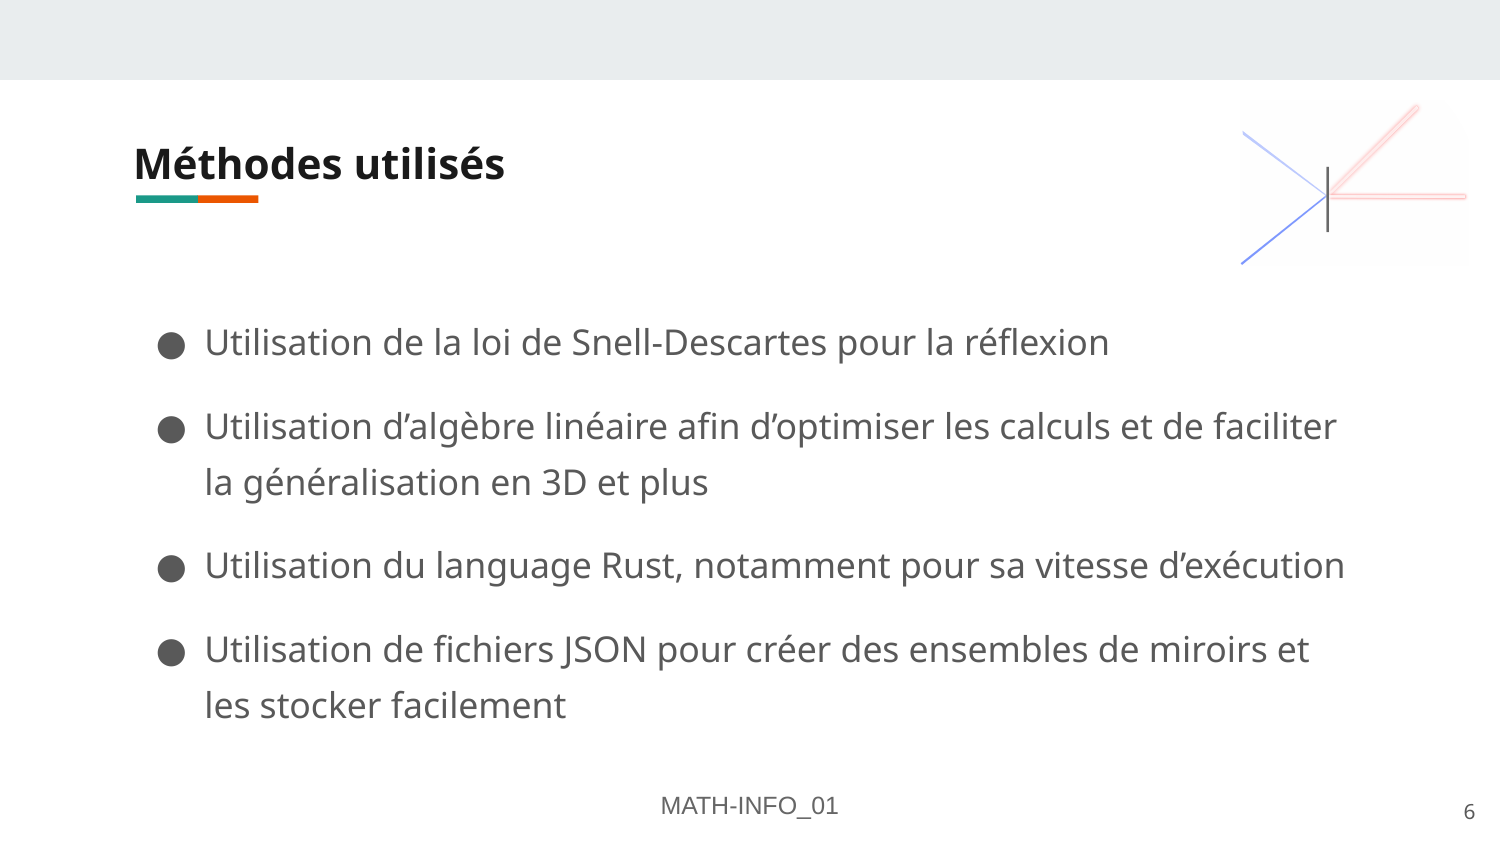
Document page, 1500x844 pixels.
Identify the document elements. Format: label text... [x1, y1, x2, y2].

picture [1240, 100, 1469, 266]
title Méthodes utilisés [118, 118, 1240, 207]
text_box MATH-INFO_01 [645, 784, 855, 827]
list Utilisation de la loi de Snell-Descartes pour la réflexion Utilisation d’algèbre linéaire afin d’optimiser les calculs et de faciliter la généralisation en 3D et plus Utilisation du language Rust, notamment pour sa vitesse d’exécution Utilisation de fichiers JSON pour créer des ensembles de miroirs et les stocker facilement [118, 295, 1380, 785]
